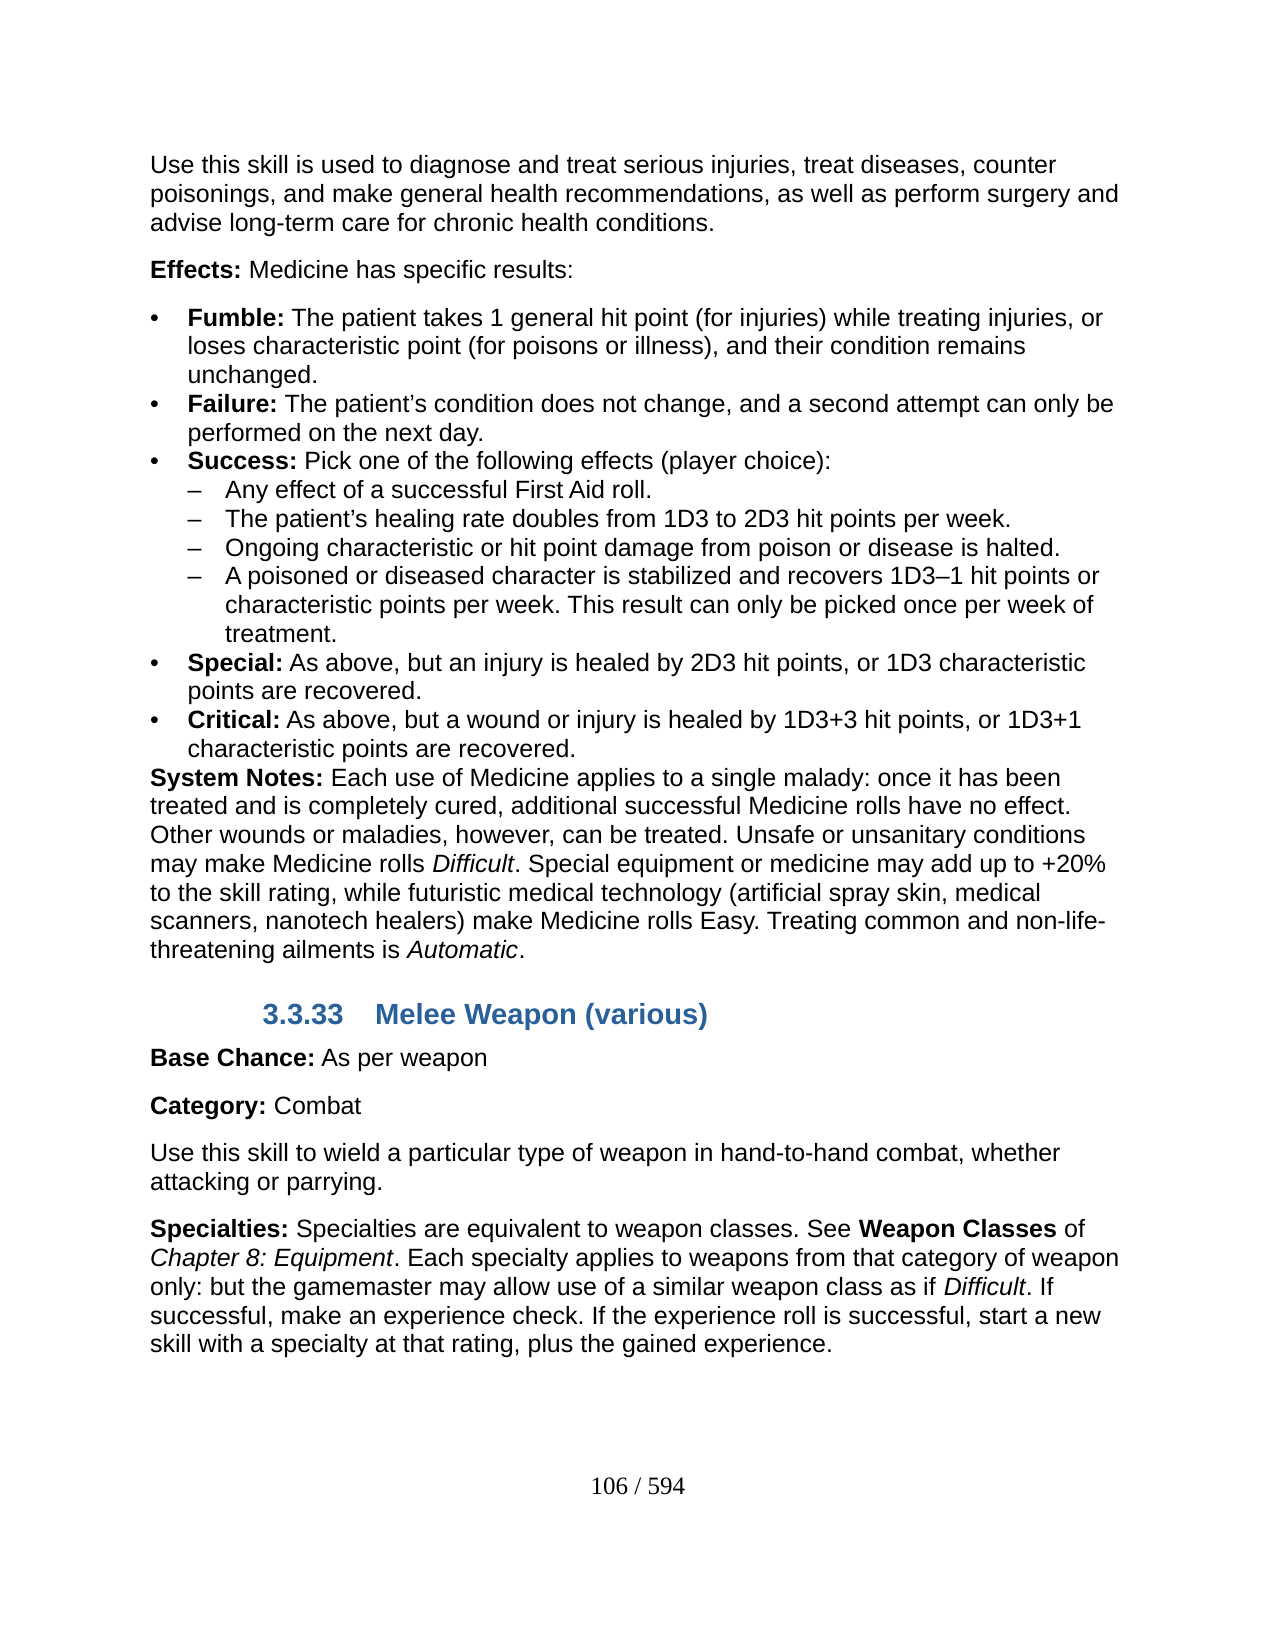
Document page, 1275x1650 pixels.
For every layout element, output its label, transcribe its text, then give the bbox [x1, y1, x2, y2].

text • Critical: As above, but a wound or injury is healed by 1D3+3 hit points, or 1D3+1 characteristic points are recovered. [150, 705, 1125, 762]
text – The patient’s healing rate doubles from 1D3 to 2D3 hit points per week. [187, 504, 1125, 532]
text System Notes: Each use of Medicine applies to a single malady: once it has been treated and is completely cured, additional successful Medicine rolls have no effect. Other wounds or maladies, however, can be treated. Unsafe or unsanitary conditions may make Medicine rolls Difficult. Special equipment or medicine may add up to +20% to the skill rating, while futuristic medical technology (artificial spray skin, medical scanners, nanotech healers) make Medicine rolls Easy. Treating common and non-life-threatening ailments is Automatic. [150, 762, 1125, 964]
text Specialties: Specialties are equivalent to weapon classes. See Weapon Classes of Chapter 8: Equipment. Each specialty applies to weapons from that category of weapon only: but the gamemaster may allow use of a similar weapon class as if Difficult. If successful, make an experience check. If the experience roll is successful, start a new skill with a specialty at that rating, plus the gained experience. [150, 1214, 1125, 1358]
text Category: Combat [150, 1091, 1125, 1119]
text Base Chance: As per weapon [150, 1043, 1125, 1072]
subtitle Melee Weapon (various) [262, 997, 1125, 1031]
text Use this skill is used to diagnose and treat serious injuries, treat diseases, counter poisonings, and make general health recommendations, as well as perform surgery and advise long-term care for chronic health conditions. [150, 150, 1125, 236]
text – Any effect of a successful First Aid roll. [187, 475, 1125, 504]
text – Ongoing characteristic or hit point damage from poison or disease is halted. [187, 532, 1125, 561]
text – A poisoned or diseased character is stabilized and recovers 1D3–1 hit points or characteristic points per week. This result can only be picked once per week of treatment. [187, 561, 1125, 647]
text Use this skill to wield a particular type of weapon in hand-to-hand combat, whether attacking or parrying. [150, 1138, 1125, 1196]
text • Fumble: The patient takes 1 general hit point (for injuries) while treating injuries, or loses characteristic point (for poisons or illness), and their condition remains unchanged. [150, 302, 1125, 389]
text • Success: Pick one of the following effects (player choice): [150, 446, 1125, 475]
text Effects: Medicine has specific results: [150, 255, 1125, 284]
text • Failure: The patient’s condition does not change, and a second attempt can only be performed on the next day. [150, 389, 1125, 446]
text • Special: As above, but an injury is healed by 2D3 hit points, or 1D3 characteristic points are recovered. [150, 647, 1125, 705]
